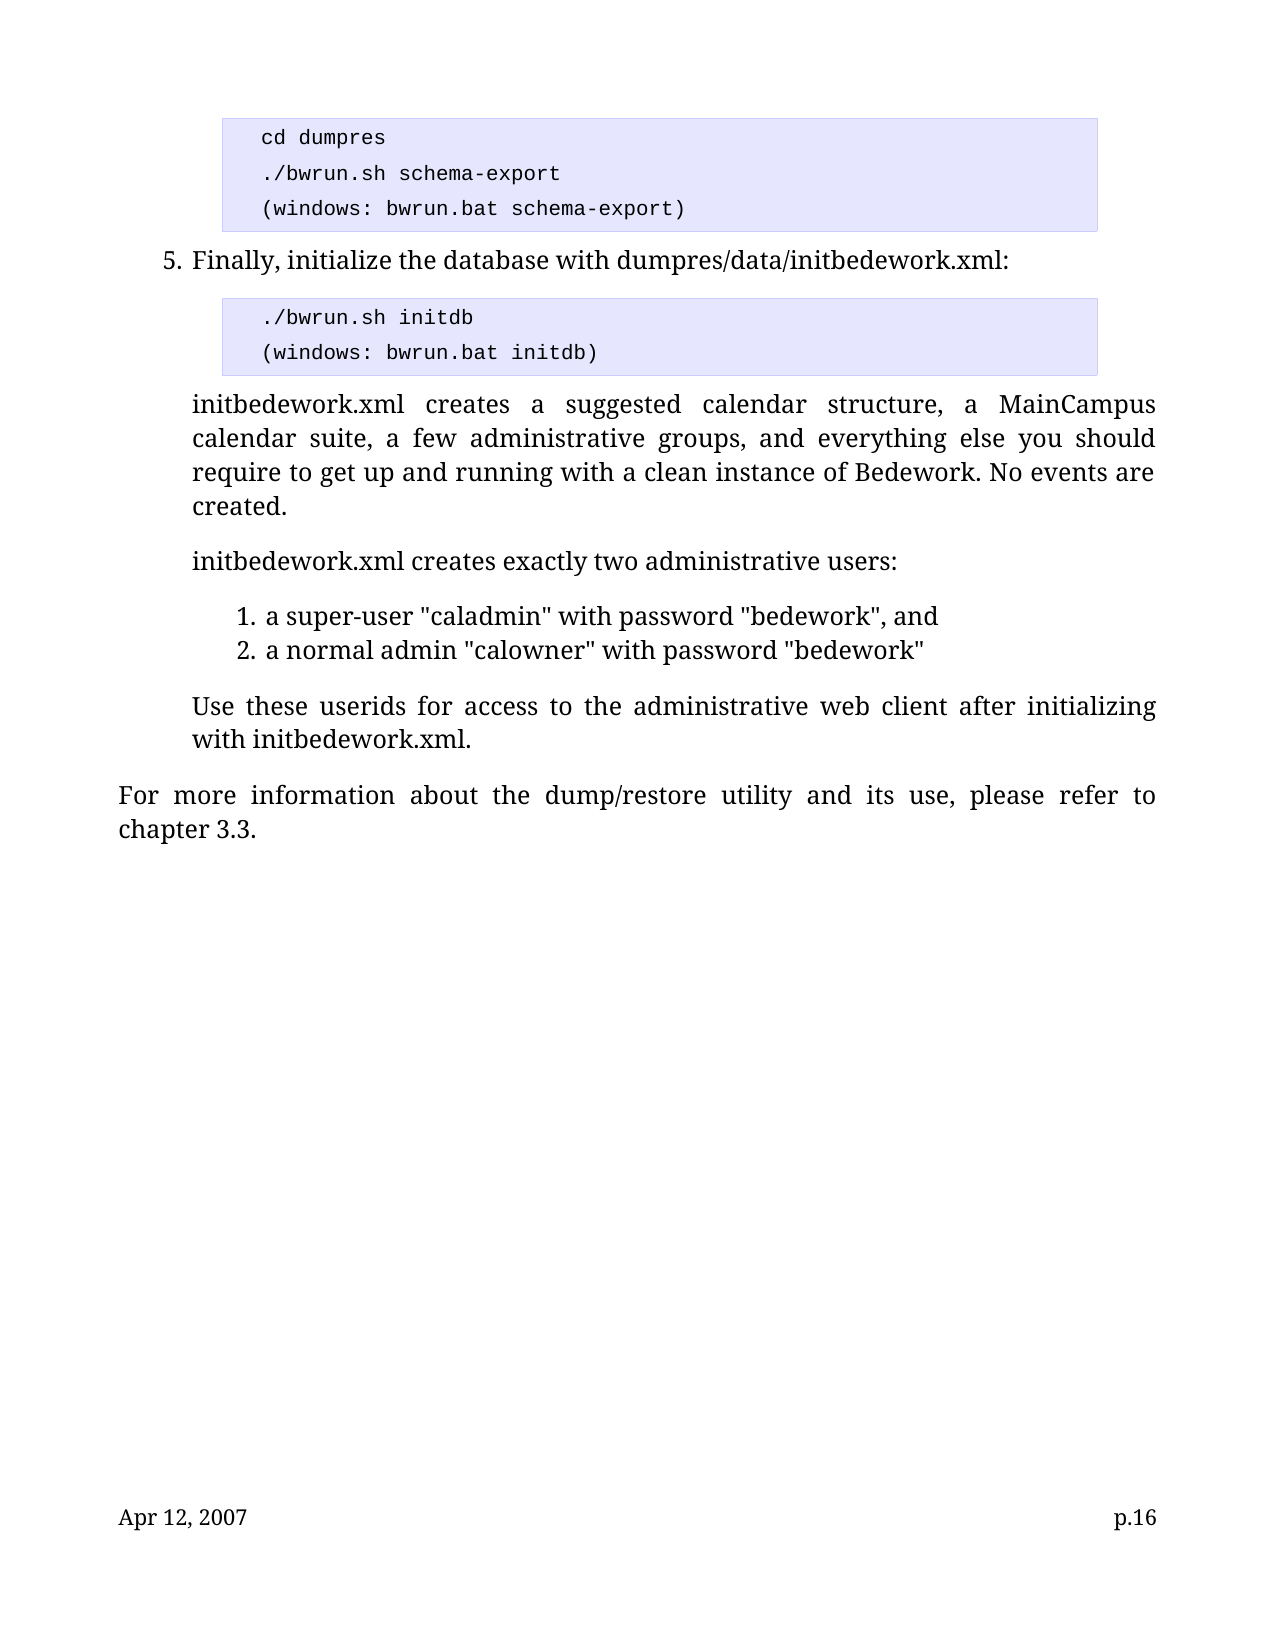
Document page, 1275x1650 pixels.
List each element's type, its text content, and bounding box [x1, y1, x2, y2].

text For more information about the dump/restore utility and its use, please refer to chapter 3.3. [118, 777, 1157, 845]
list ./bwrun.sh initdb (windows: bwrun.bat initdb) [223, 299, 1097, 375]
list initbedework.xml creates exactly two administrative users: [162, 544, 1157, 578]
list cd dumpres ./bwrun.sh schema-export (windows: bwrun.bat schema-export) [223, 119, 1097, 231]
list a super-user "caladmin" with password "bedework", and [236, 599, 1157, 633]
list Use these userids for access to the administrative web client after initializing with initbedework.xml. [162, 688, 1157, 756]
list Finally, initialize the database with dumpres/data/initbedework.xml: [162, 242, 1157, 277]
list a normal admin "calowner" with password "bedework" [236, 633, 1157, 667]
list initbedework.xml creates a suggested calendar structure, a MainCampus calendar suite, a few administrative groups, and everything else you should require to get up and running with a clean instance of Bedework. No events are created. [162, 387, 1157, 523]
